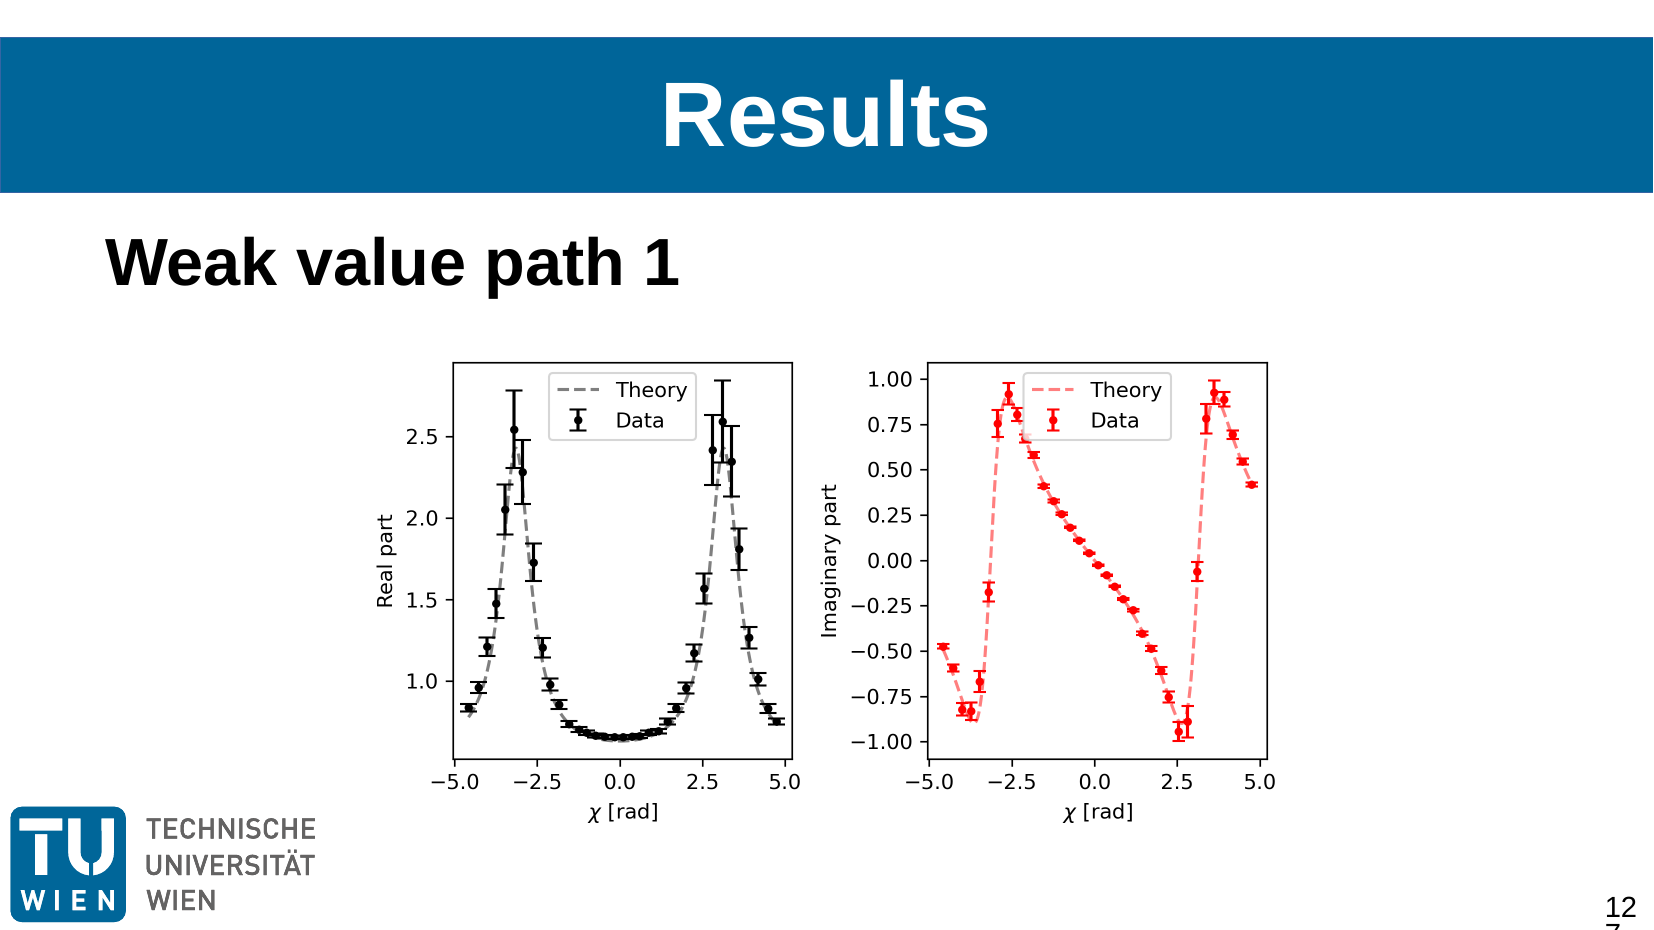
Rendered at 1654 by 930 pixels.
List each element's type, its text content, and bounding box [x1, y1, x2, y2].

picture [362, 391, 1291, 839]
list Weak value path 1 [105, 225, 1593, 391]
title Results [0, 37, 1653, 193]
